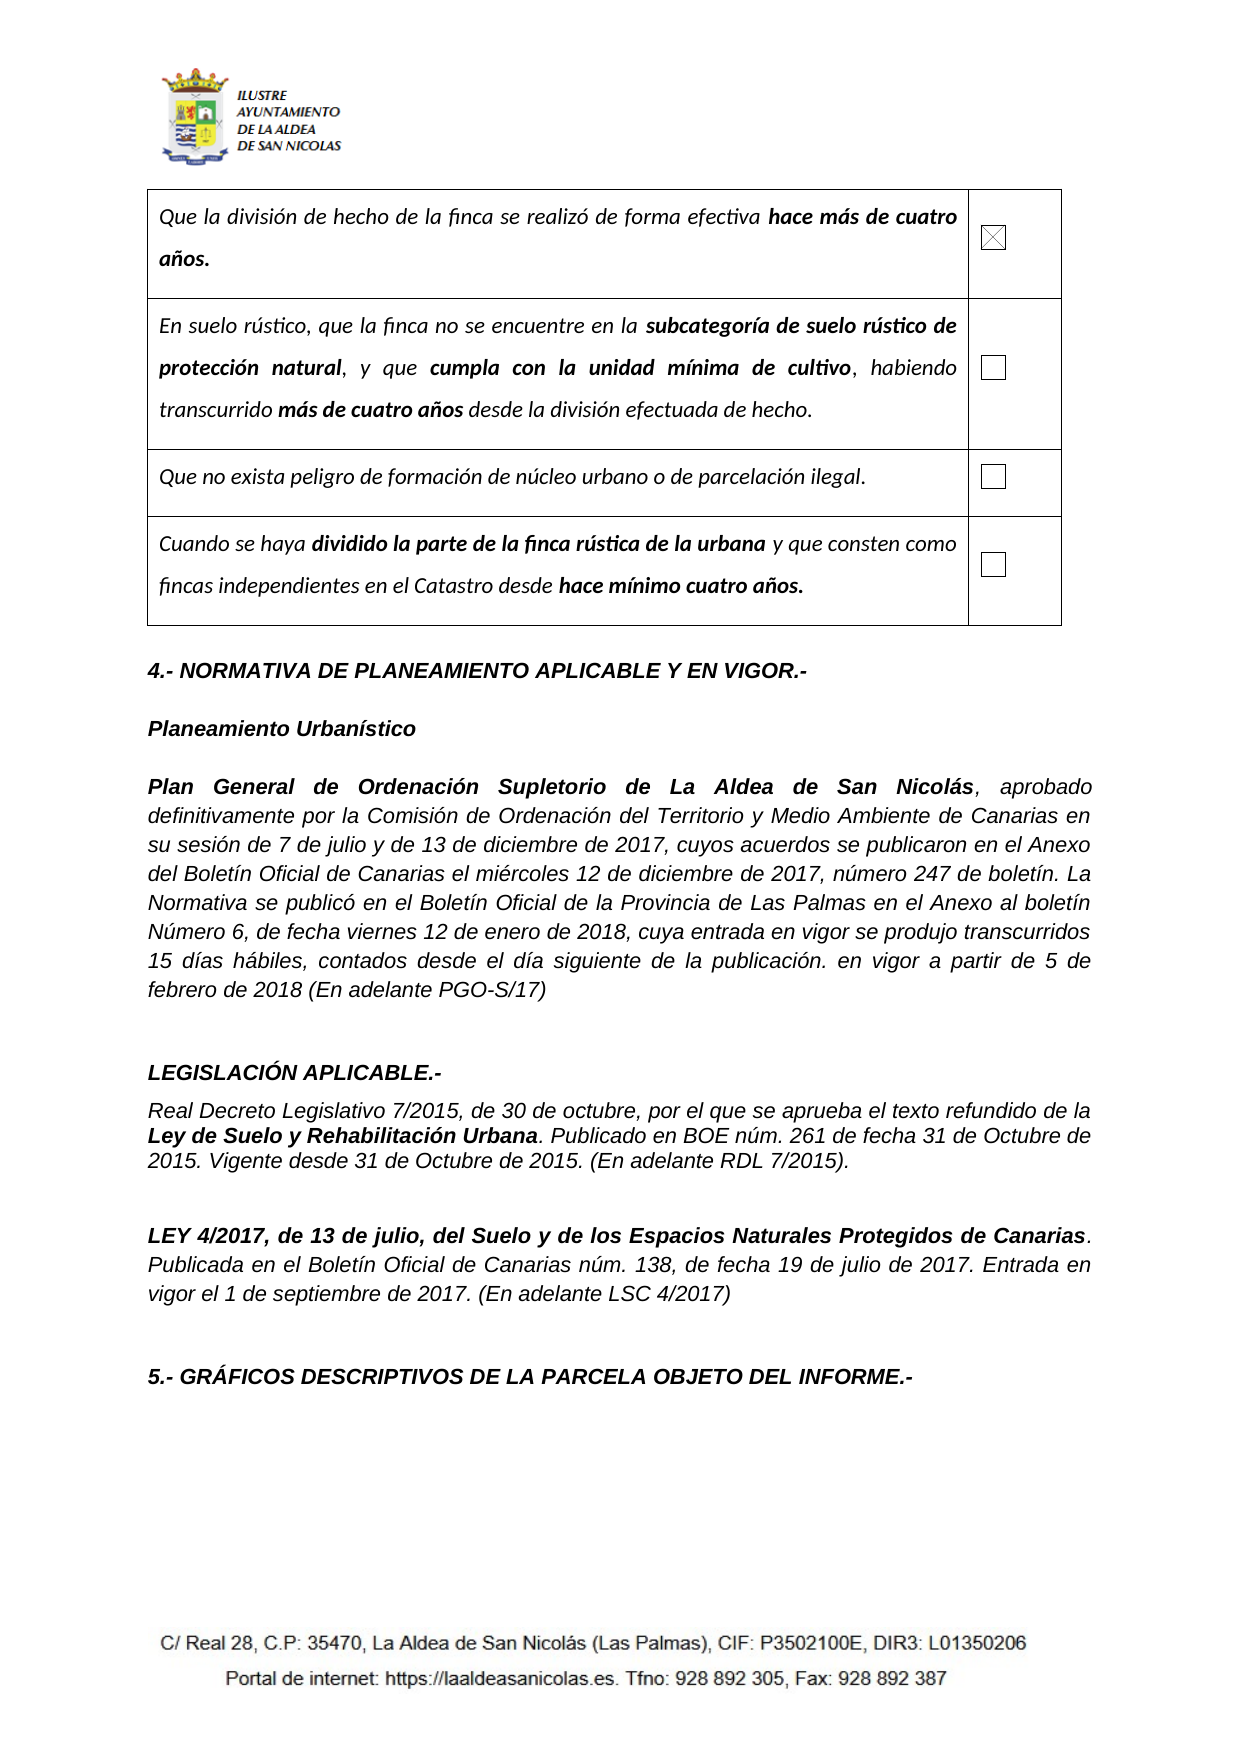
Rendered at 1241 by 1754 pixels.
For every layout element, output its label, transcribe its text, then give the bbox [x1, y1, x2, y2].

table_cell Que la división de hecho de la finca se realizó de forma efectiva hace más de cuatro años. [148, 190, 968, 298]
text LEGISLACIÓN APLICABLE.- [148, 1060, 1093, 1085]
text Real Decreto Legislativo 7/2015, de 30 de octubre, por el que se aprueba el texto refundido de la Ley de Suelo y Rehabilitación Urbana. Publicado en BOE núm. 261 de fecha 31 de Octubre de 2015. Vigente desde 31 de Octubre de 2015. (En adelante RDL 7/2015). [148, 1098, 1093, 1173]
table_cell [969, 450, 1061, 516]
table_cell [969, 299, 1061, 449]
text 4.- NORMATIVA DE PLANEAMIENTO APLICABLE Y EN VIGOR.- [148, 658, 1093, 683]
table_cell Que no exista peligro de formación de núcleo urbano o de parcelación ilegal. [148, 450, 968, 516]
text 5.- GRÁFICOS DESCRIPTIVOS DE LA PARCELA OBJETO DEL INFORME.- [148, 1364, 1093, 1389]
picture [149, 1627, 1034, 1694]
text Planeamiento Urbanístico [148, 716, 1093, 741]
table_cell Cuando se haya dividido la parte de la finca rústica de la urbana y que consten como fincas independientes en el Catastro desde hace mínimo cuatro años. [148, 517, 968, 625]
picture [148, 60, 357, 173]
table_cell [969, 517, 1061, 625]
table_cell En suelo rústico, que la finca no se encuentre en la subcategoría de suelo rústico de protección natural, y que cumpla con la unidad mínima de cultivo, habiendo transcurrido más de cuatro años desde la división efectuada de hecho. [148, 299, 968, 449]
table_cell [969, 190, 1061, 298]
text LEY 4/2017, de 13 de julio, del Suelo y de los Espacios Naturales Protegidos de Canarias. Publicada en el Boletín Oficial de Canarias núm. 138, de fecha 19 de julio de 2017. Entrada en vigor el 1 de septiembre de 2017. (En adelante LSC 4/2017) [148, 1223, 1093, 1307]
text Plan General de Ordenación Supletorio de La Aldea de San Nicolás, aprobado definitivamente por la Comisión de Ordenación del Territorio y Medio Ambiente de Canarias en su sesión de 7 de julio y de 13 de diciembre de 2017, cuyos acuerdos se publicaron en el Anexo del Boletín Oficial de Canarias el miércoles 12 de diciembre de 2017, número 247 de boletín. La Normativa se publicó en el Boletín Oficial de la Provincia de Las Palmas en el Anexo al boletín Número 6, de fecha viernes 12 de enero de 2018, cuya entrada en vigor se produjo transcurridos 15 días hábiles, contados desde el día siguiente de la publicación. en vigor a partir de 5 de febrero de 2018 (En adelante PGO-S/17) [148, 774, 1093, 1002]
